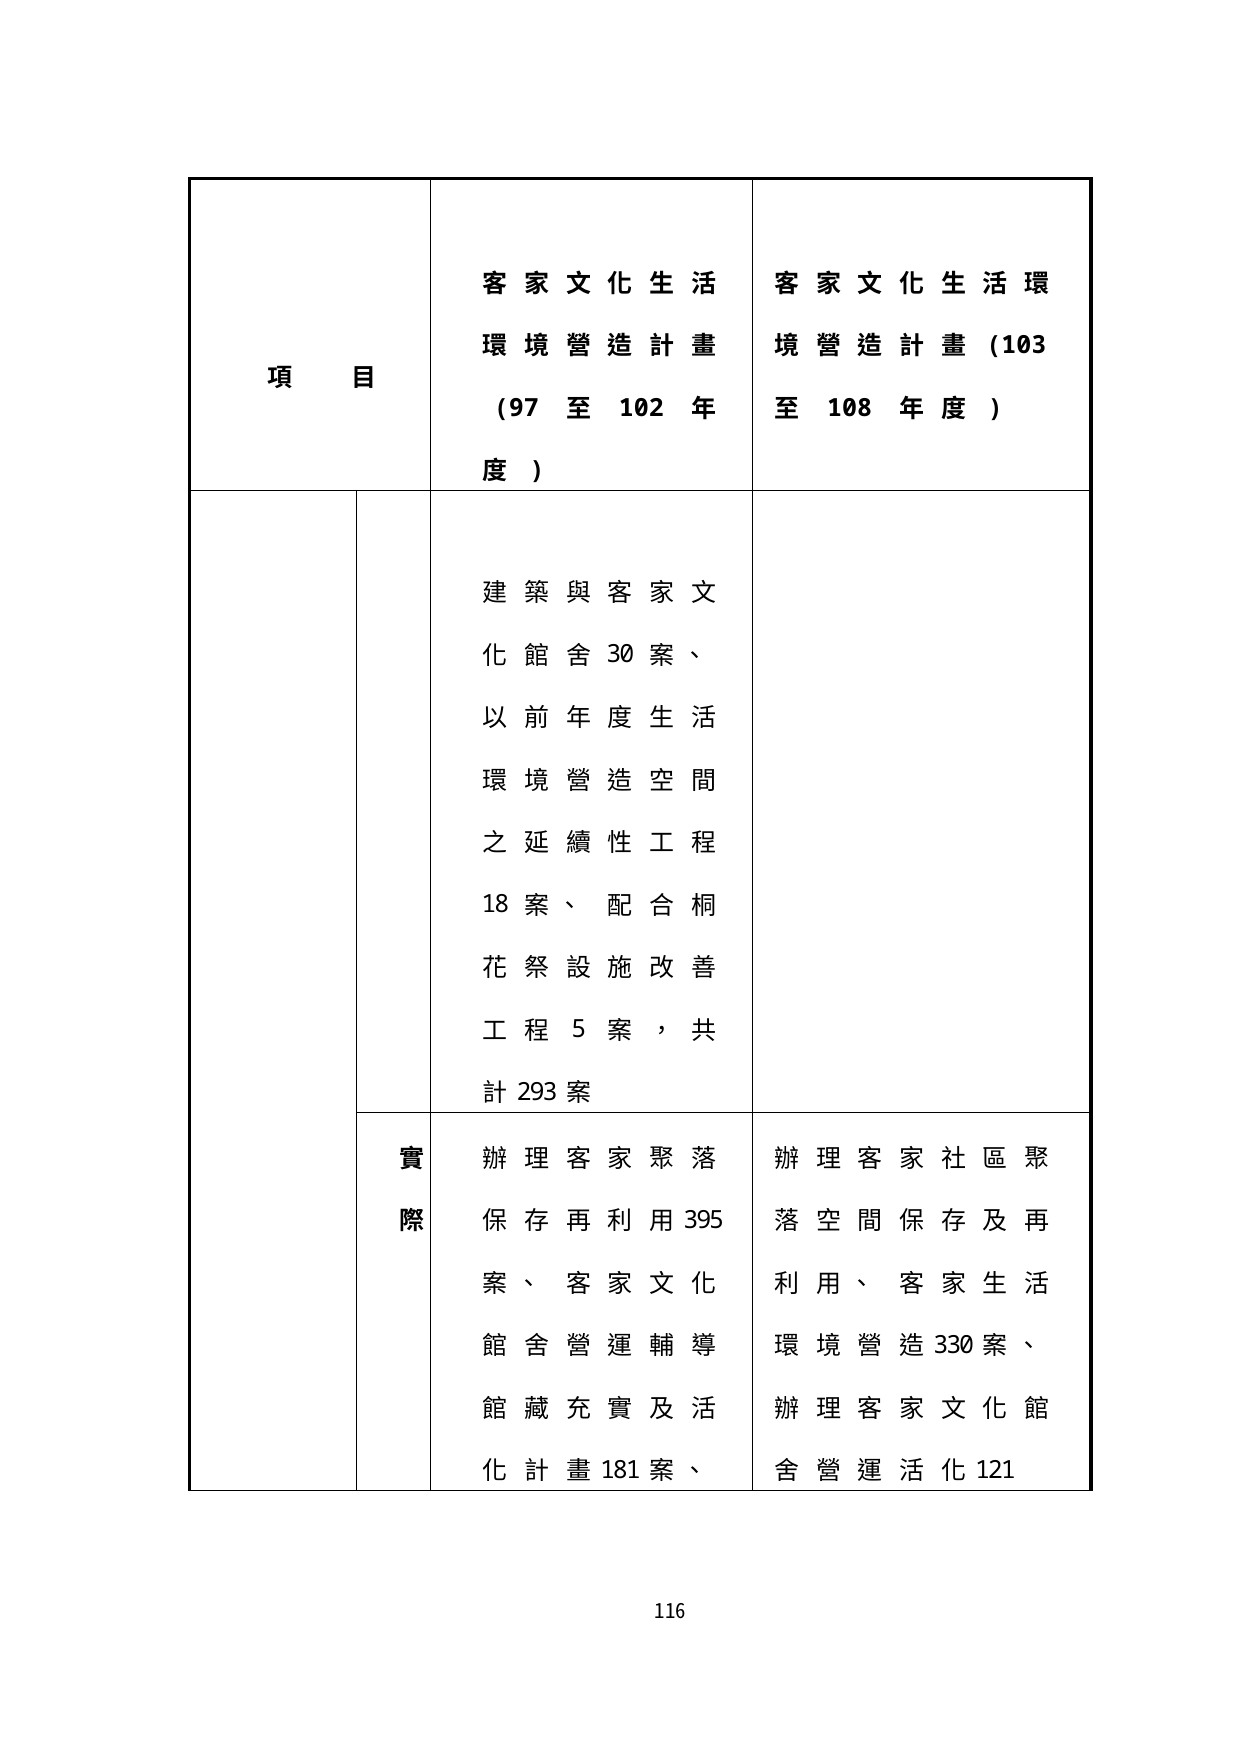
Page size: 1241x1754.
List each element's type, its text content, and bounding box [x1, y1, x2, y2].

table_cell 辦理客家社區聚落空間保存及再利用、客家生活環境營造330案、辦理客家文化館舍營運活化121 [753, 1113, 1089, 1490]
table_header 項 目 [191, 180, 430, 490]
table_cell 建築與客家文化館舍30案、以前年度生活環境營造空間之延續性工程18案、配合桐花祭設施改善工程5案，共計293案 [431, 491, 752, 1112]
table_header 客家文化生活環境營造計畫(103至108年度) [753, 180, 1089, 490]
table_cell 辦理客家聚落保存再利用395案、客家文化館舍營運輔導館藏充實及活化計畫181案、 [431, 1113, 752, 1490]
table_header 客家文化生活環境營造計畫(97至102年度) [431, 180, 752, 490]
table_cell [753, 491, 1089, 1112]
table_cell 實際 [357, 1113, 430, 1490]
table_cell [191, 491, 356, 1490]
table_cell [357, 491, 430, 1112]
